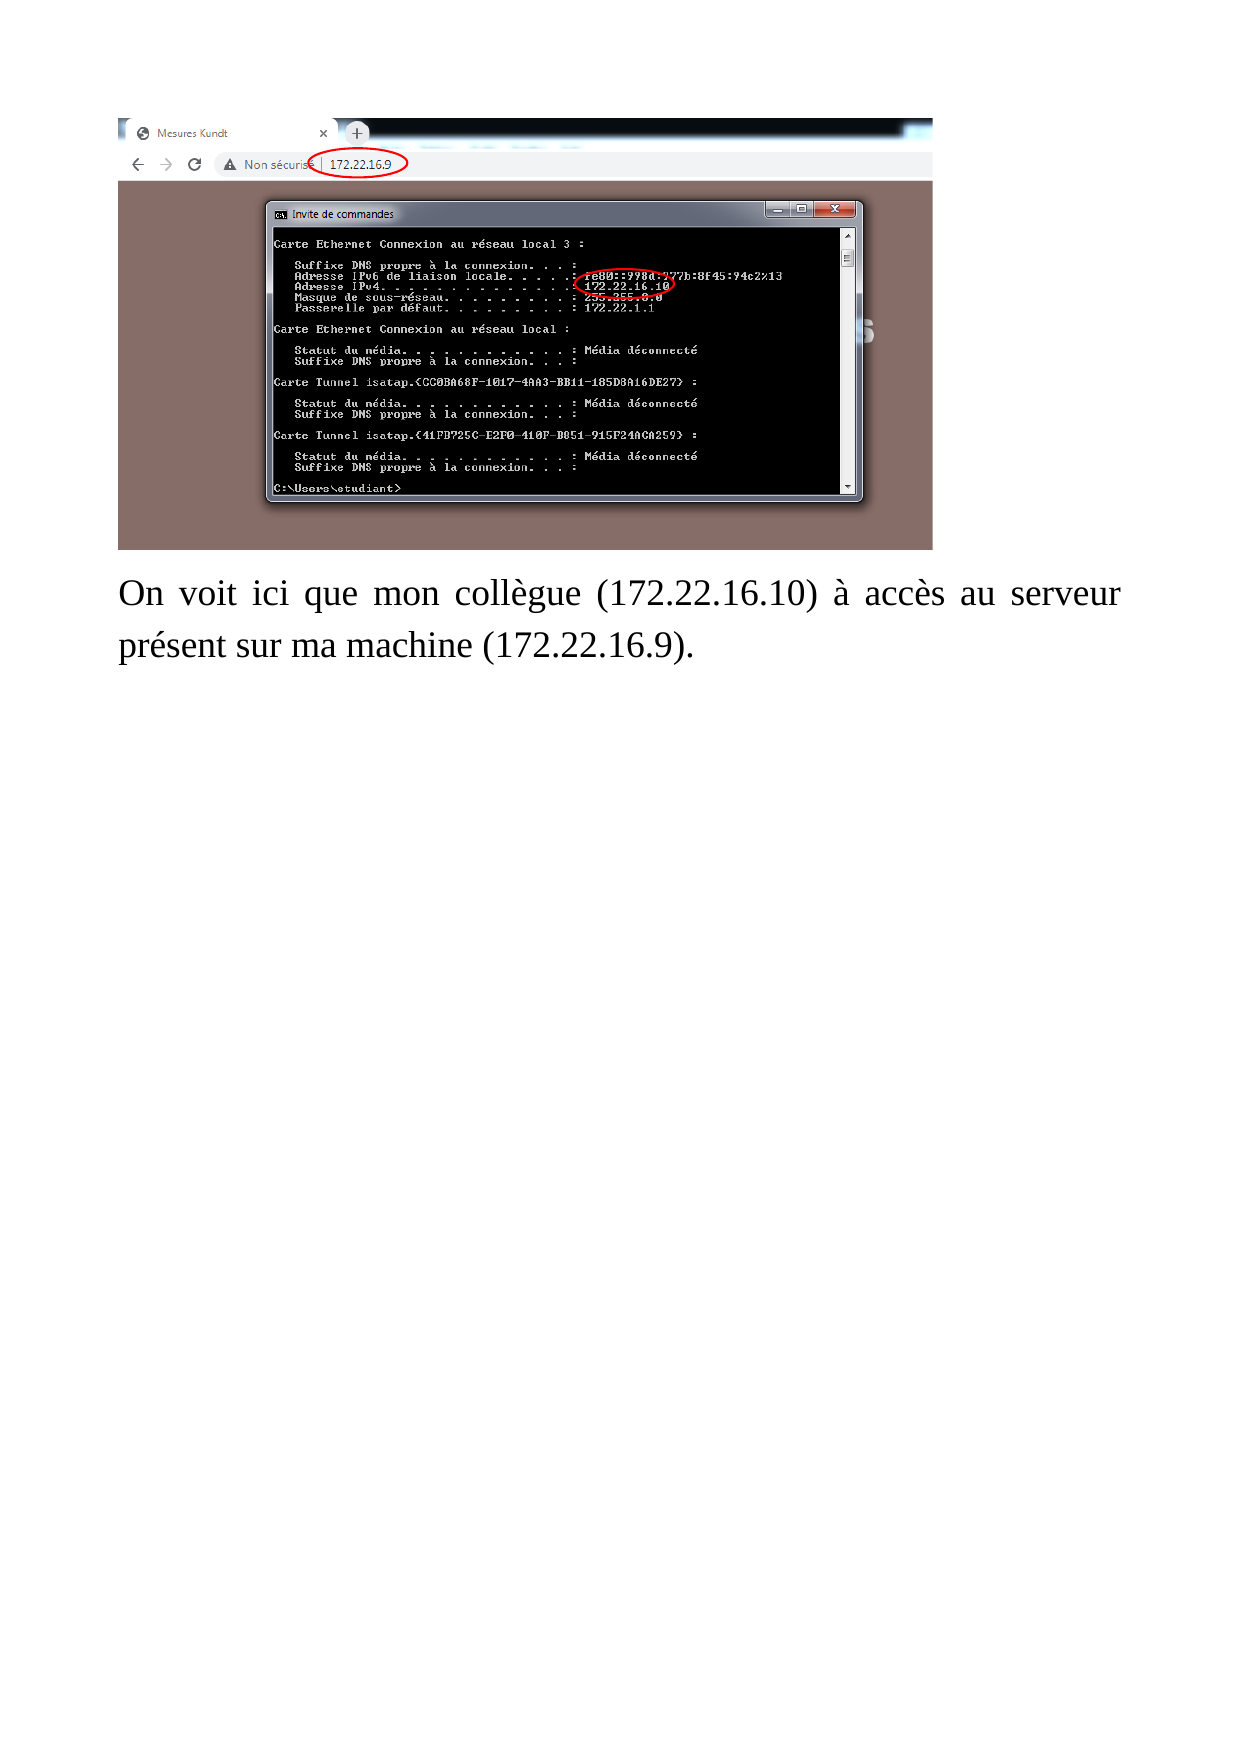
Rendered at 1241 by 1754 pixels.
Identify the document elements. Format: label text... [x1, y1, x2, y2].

text On voit ici que mon collègue (172.22.16.10) à accès au serveur présent sur ma machine (172.22.16.9). [118, 571, 1122, 666]
